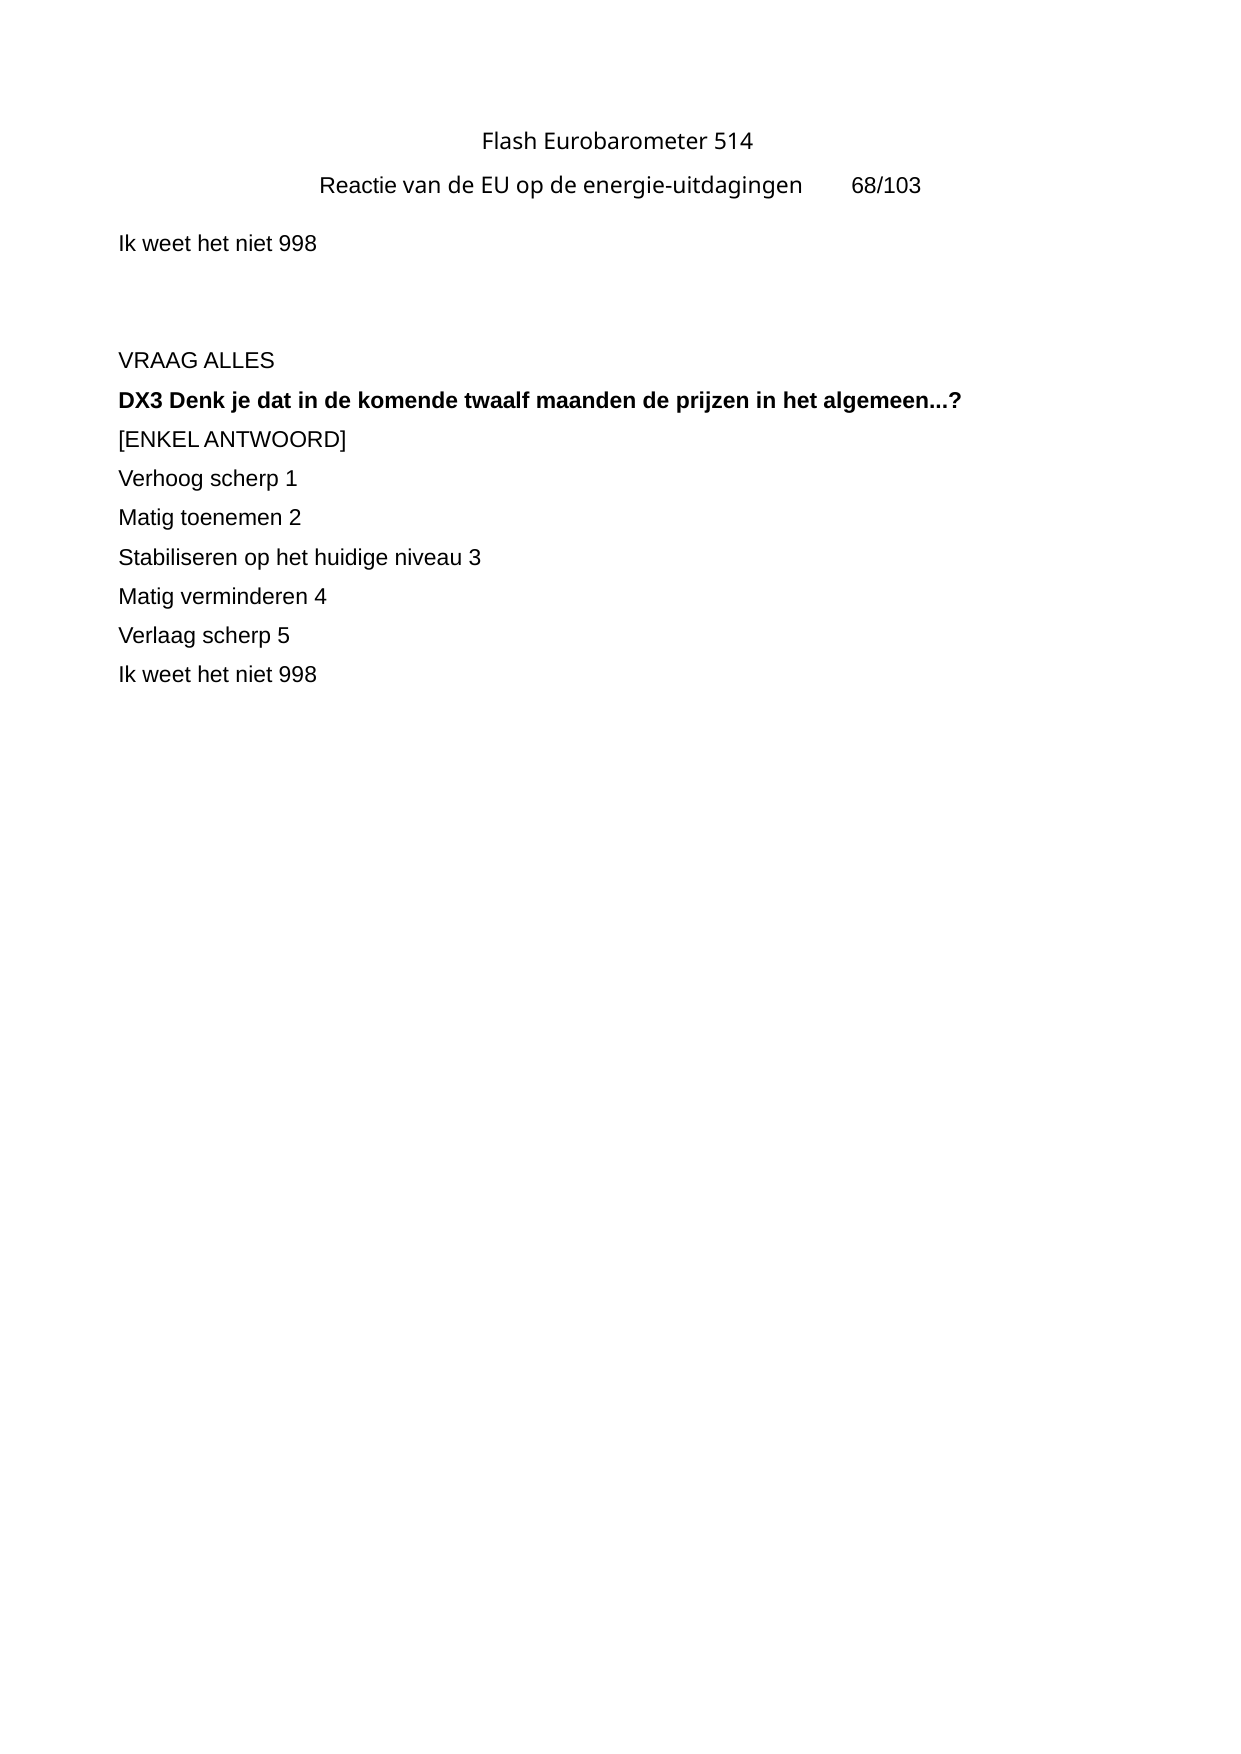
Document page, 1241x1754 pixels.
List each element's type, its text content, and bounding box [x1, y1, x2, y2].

text VRAAG ALLES [118, 347, 1122, 374]
text Ik weet het niet 998 [118, 229, 1122, 256]
text Stabiliseren op het huidige niveau 3 [118, 544, 1122, 570]
text Verlaag scherp 5 [118, 622, 1122, 648]
text Ik weet het niet 998 [118, 661, 1122, 688]
text Matig verminderen 4 [118, 583, 1122, 609]
text Matig toenemen 2 [118, 504, 1122, 531]
text [ENKEL ANTWOORD] [118, 426, 1122, 452]
text DX3 Denk je dat in de komende twaalf maanden de prijzen in het algemeen...? [118, 387, 1122, 413]
text Verhoog scherp 1 [118, 465, 1122, 491]
